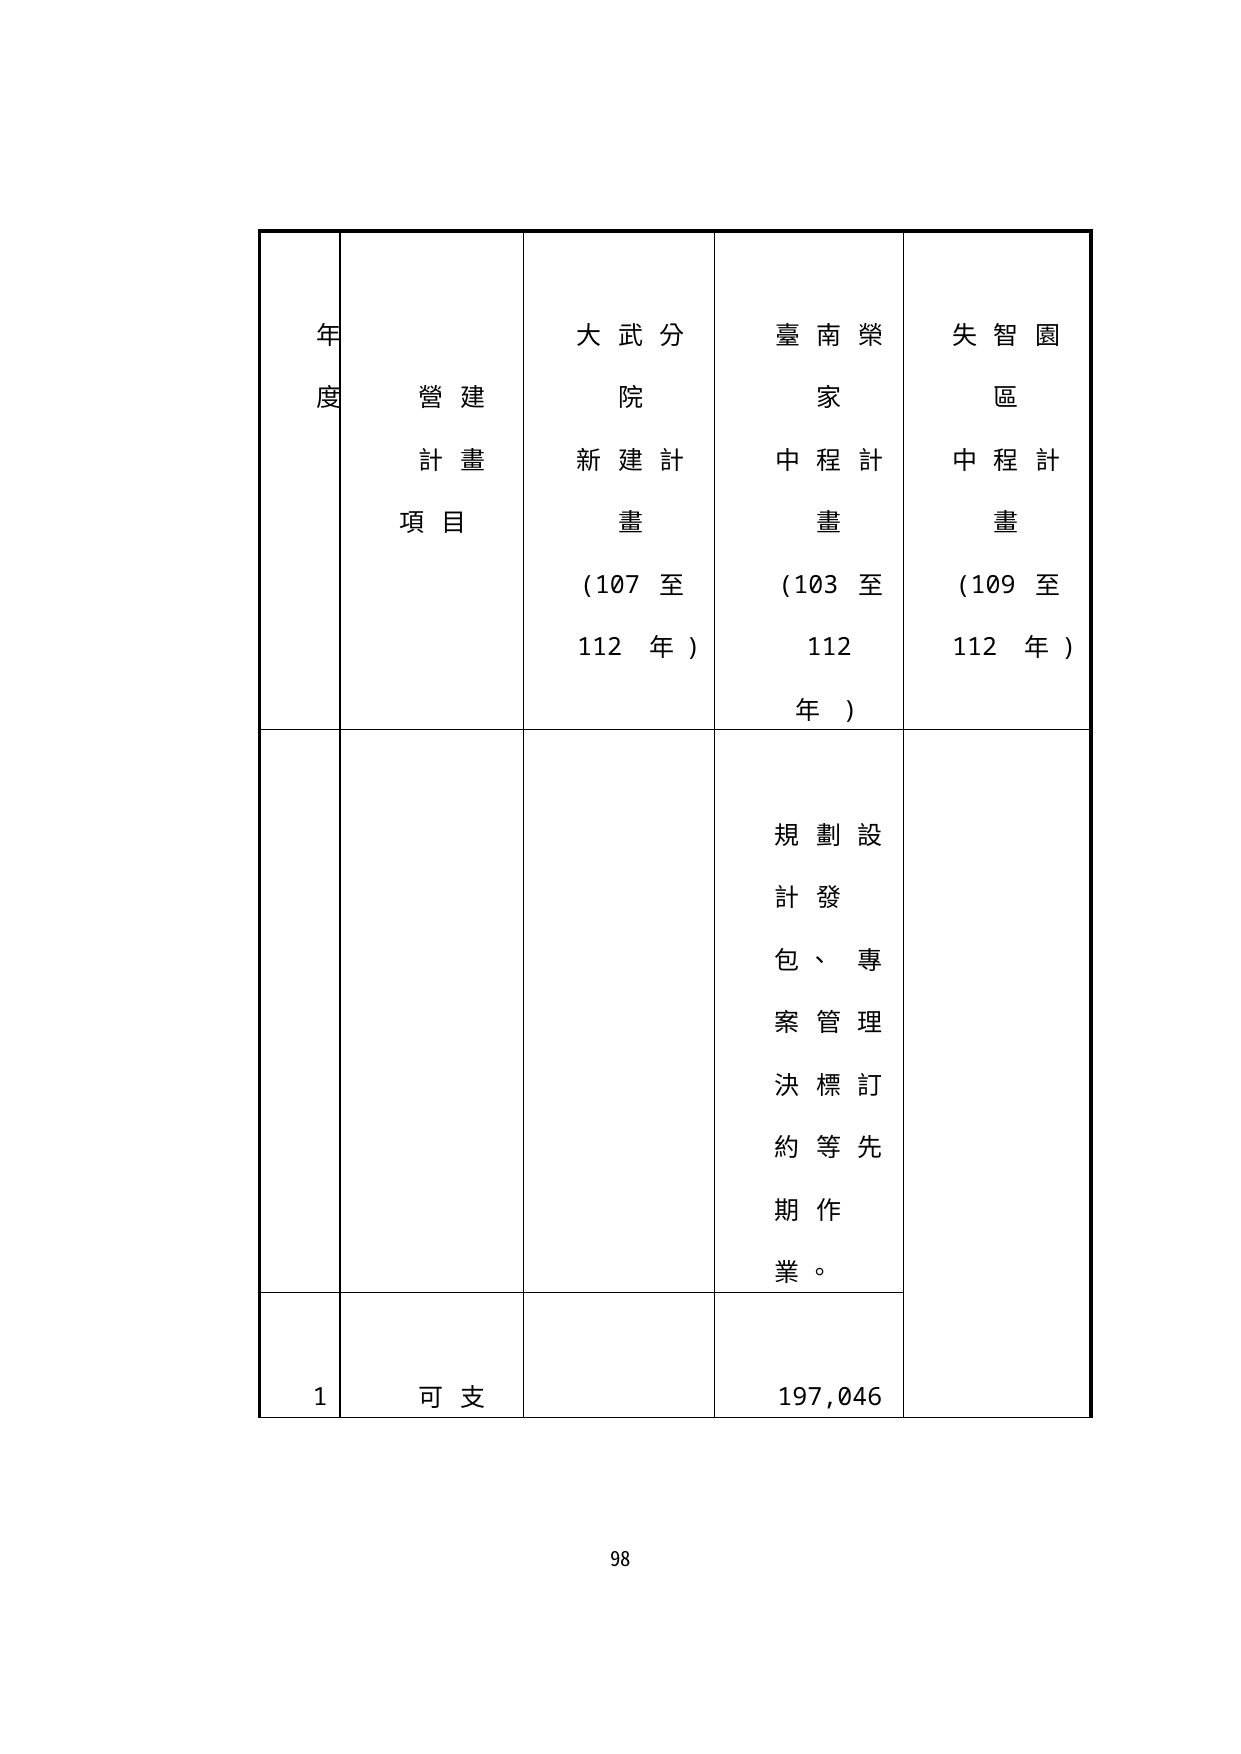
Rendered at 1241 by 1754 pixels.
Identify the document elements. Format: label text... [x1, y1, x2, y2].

table_cell 規劃設計發包、專案管理決標訂約等先期作業。 [715, 730, 903, 1292]
table_cell 197,046 [715, 1293, 903, 1417]
table_header 年度 [261, 233, 339, 729]
table_header 失智園區 中程計畫 (109至112年) [904, 233, 1089, 729]
table_cell 1 [261, 1293, 339, 1417]
table_cell [524, 1293, 714, 1417]
table_header 營建計畫 項目 [341, 233, 523, 729]
table_cell [904, 730, 1089, 1417]
table_cell 可支 [341, 1293, 523, 1417]
table_cell [524, 730, 714, 1292]
table_header 大武分院 新建計畫 (107至112年) [524, 233, 714, 729]
table_cell [261, 730, 339, 1292]
table_cell [341, 730, 523, 1292]
table_header 臺南榮家 中程計畫 (103至112年) [715, 233, 903, 729]
